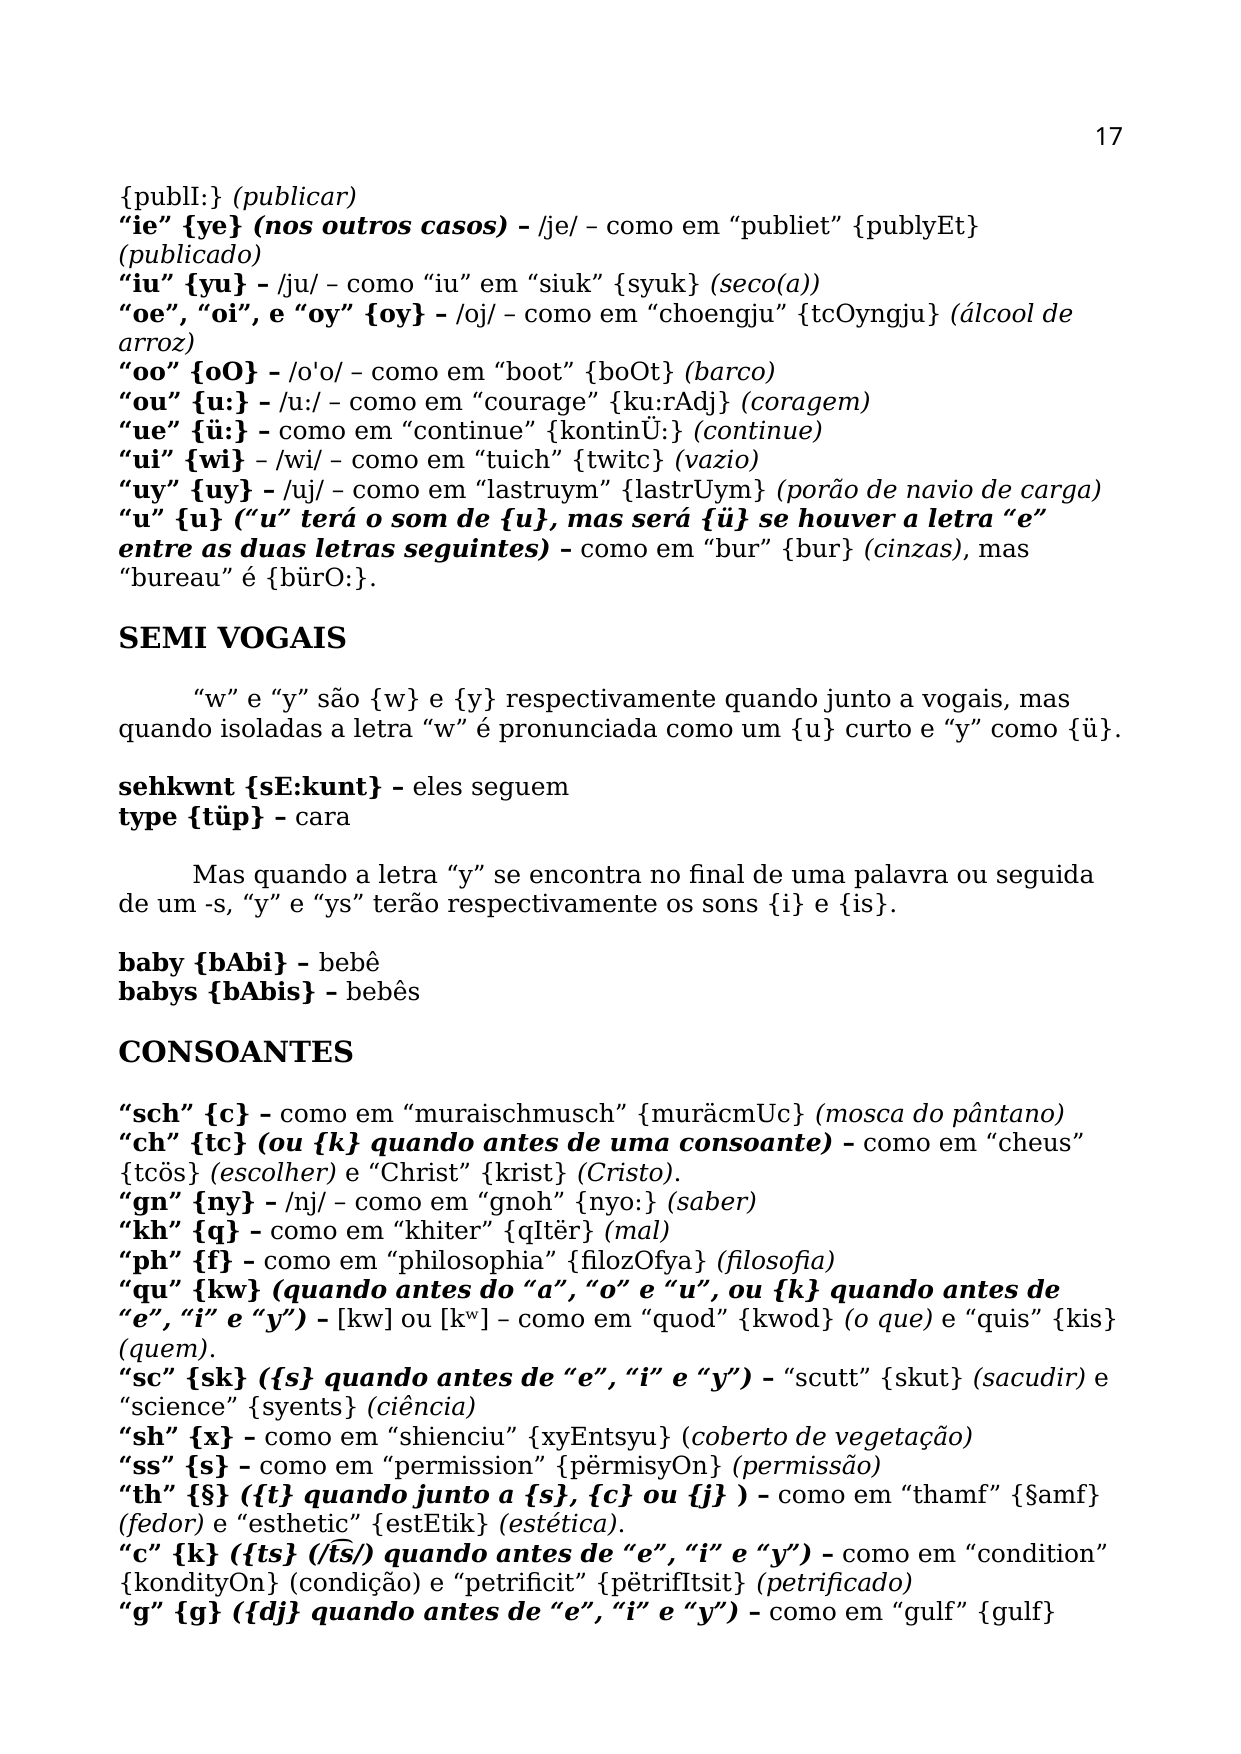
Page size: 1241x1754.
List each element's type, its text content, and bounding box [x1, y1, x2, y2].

text “w” e “y” são {w} e {y} respectivamente quando junto a vogais, mas quando isoladas a letra “w” é pronunciada como um {u} curto e “y” como {ü}. [118, 685, 1123, 743]
text “oe”, “oi”, e “oy” {oy} – /oj/ – como em “choengju” {tcOyngju} (álcool de arroz) [118, 299, 1123, 357]
text “iu” {yu} – /ju/ – como “iu” em “siuk” {syuk} (seco(a)) [118, 269, 1123, 299]
text babys {bAbis} – bebês [118, 977, 1123, 1006]
text “ie” {ye} (nos outros casos) – /je/ – como em “publiet” {publyEt} (publicado) [118, 211, 1123, 269]
text type {tüp} – cara [118, 802, 1123, 831]
text “sc” {sk} ({s} quando antes de “e”, “i” e “y”) – “scutt” {skut} (sacudir) e “science” {syents} (ciência) [118, 1363, 1123, 1421]
text “qu” {kw} (quando antes do “a”, “o” e “u”, ou {k} quando antes de “e”, “i” e “y”) – [kw] ou [kʷ] – como em “quod” {kwod} (o que) e “quis” {kis} (quem). [118, 1275, 1123, 1363]
text “kh” {q} – como em “khiter” {qItër} (mal) [118, 1216, 1123, 1246]
text “th” {§} ({t} quando junto a {s}, {c} ou {j} ) – como em “thamf” {§amf} (fedor) e “esthetic” {estEtik} (estética). [118, 1480, 1123, 1539]
text “uy” {uy} – /uj/ – como em “lastruym” {lastrUym} (porão de navio de carga) [118, 475, 1123, 504]
text “c” {k} ({ts} (/t͡s/) quando antes de “e”, “i” e “y”) – como em “condition” {kondityOn} (condição) e “petrificit” {pëtrifItsit} (petrificado) [118, 1539, 1123, 1597]
text “ss” {s} – como em “permission” {përmisyOn} (permissão) [118, 1451, 1123, 1480]
subtitle SEMI VOGAIS [118, 621, 1123, 656]
text “gn” {ny} – /nj/ – como em “gnoh” {nyo:} (saber) [118, 1187, 1123, 1216]
text baby {bAbi} – bebê [118, 948, 1123, 977]
text “oo” {oO} – /o'o/ – como em “boot” {boOt} (barco) [118, 357, 1123, 387]
text “ch” {tc} (ou {k} quando antes de uma consoante) – como em “cheus” {tcös} (escolher) e “Christ” {krist} (Cristo). [118, 1128, 1123, 1187]
text {publI:} (publicar) [118, 182, 1123, 211]
text “ue” {ü:} – como em “continue” {kontinÜ:} (continue) [118, 416, 1123, 445]
text “g” {g} ({dj} quando antes de “e”, “i” e “y”) – como em “gulf” {gulf} [118, 1597, 1123, 1627]
subtitle CONSOANTES [118, 1036, 1123, 1070]
text “u” {u} (“u” terá o som de {u}, mas será {ü} se houver a letra “e” entre as duas letras seguintes) – como em “bur” {bur} (cinzas), mas “bureau” é {bürO:}. [118, 504, 1123, 592]
text “ui” {wi} – /wi/ – como em “tuich” {twitc} (vazio) [118, 445, 1123, 475]
text “ou” {u:} – /u:/ – como em “courage” {ku:rAdj} (coragem) [118, 387, 1123, 416]
text “sh” {x} – como em “shienciu” {xyEntsyu} (coberto de vegetação) [118, 1421, 1123, 1451]
text “sch” {c} – como em “muraischmusch” {muräcmUc} (mosca do pântano) [118, 1099, 1123, 1128]
text Mas quando a letra “y” se encontra no final de uma palavra ou seguida de um -s, “y” e “ys” terão respectivamente os sons {i} e {is}. [118, 860, 1123, 918]
text “ph” {f} – como em “philosophia” {filozOfya} (filosofia) [118, 1246, 1123, 1275]
text sehkwnt {sE:kunt} – eles seguem [118, 772, 1123, 802]
